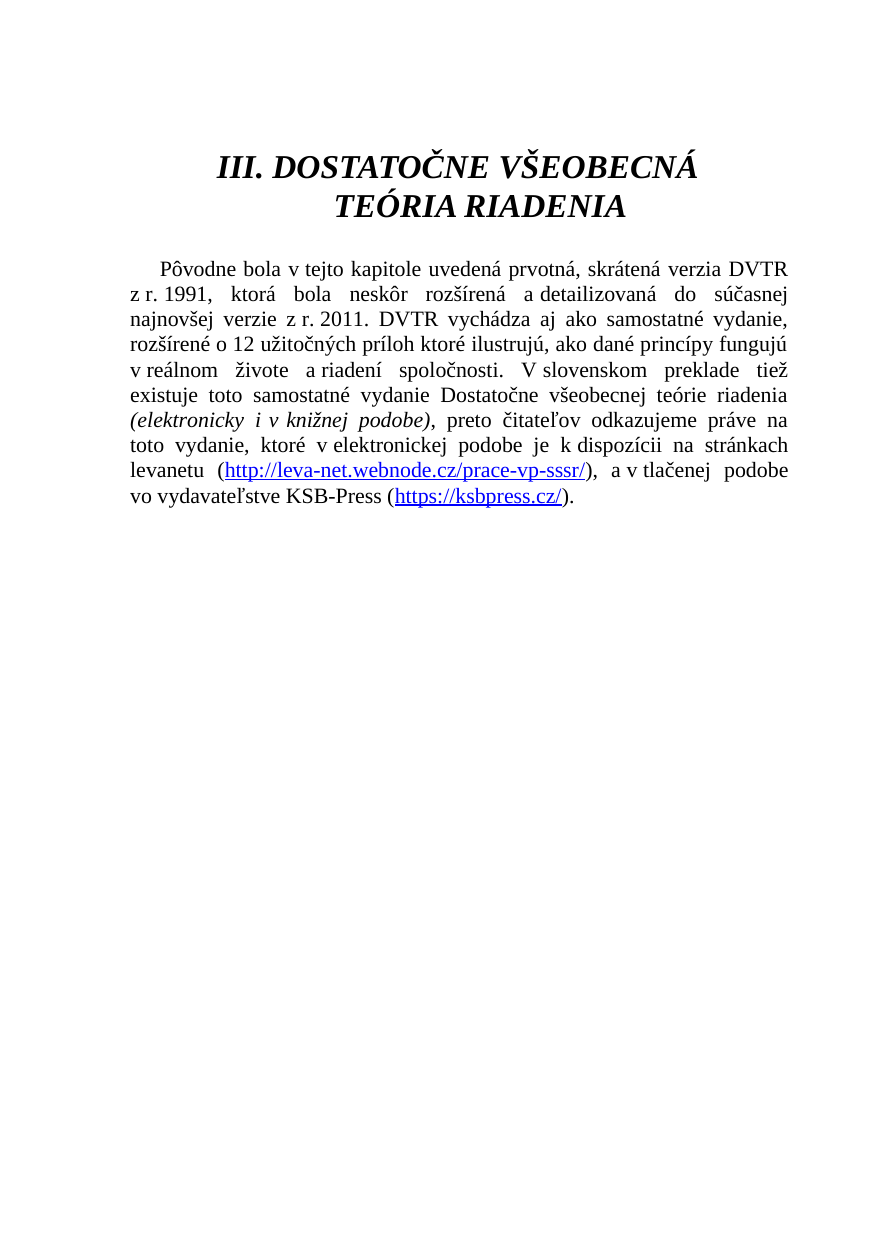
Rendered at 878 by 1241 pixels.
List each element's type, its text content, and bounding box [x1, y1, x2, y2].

subtitle III. DOSTATOČNE VŠEOBECNÁ TEÓRIA RIADENIA [130, 148, 788, 224]
text Pôvodne bola v tejto kapitole uvedená prvotná, skrátená verzia DVTR z r. 1991, ktorá bola neskôr rozšírená a detailizovaná do súčasnej najnovšej verzie z r. 2011. DVTR vychádza aj ako samostatné vydanie, rozšírené o 12 užitočných príloh ktoré ilustrujú, ako dané princípy fungujú v reálnom živote a riadení spoločnosti. V slovenskom preklade tiež existuje toto samostatné vydanie Dostatočne všeobecnej teórie riadenia (elektronicky i v knižnej podobe), preto čitateľov odkazujeme práve na toto vydanie, ktoré v elektronickej podobe je k dispozícii na stránkach levanetu (http://leva-net.webnode.cz/prace-vp-sssr/), a v tlačenej podobe vo vydavateľstve KSB-Press (https://ksbpress.cz/). [130, 256, 788, 508]
